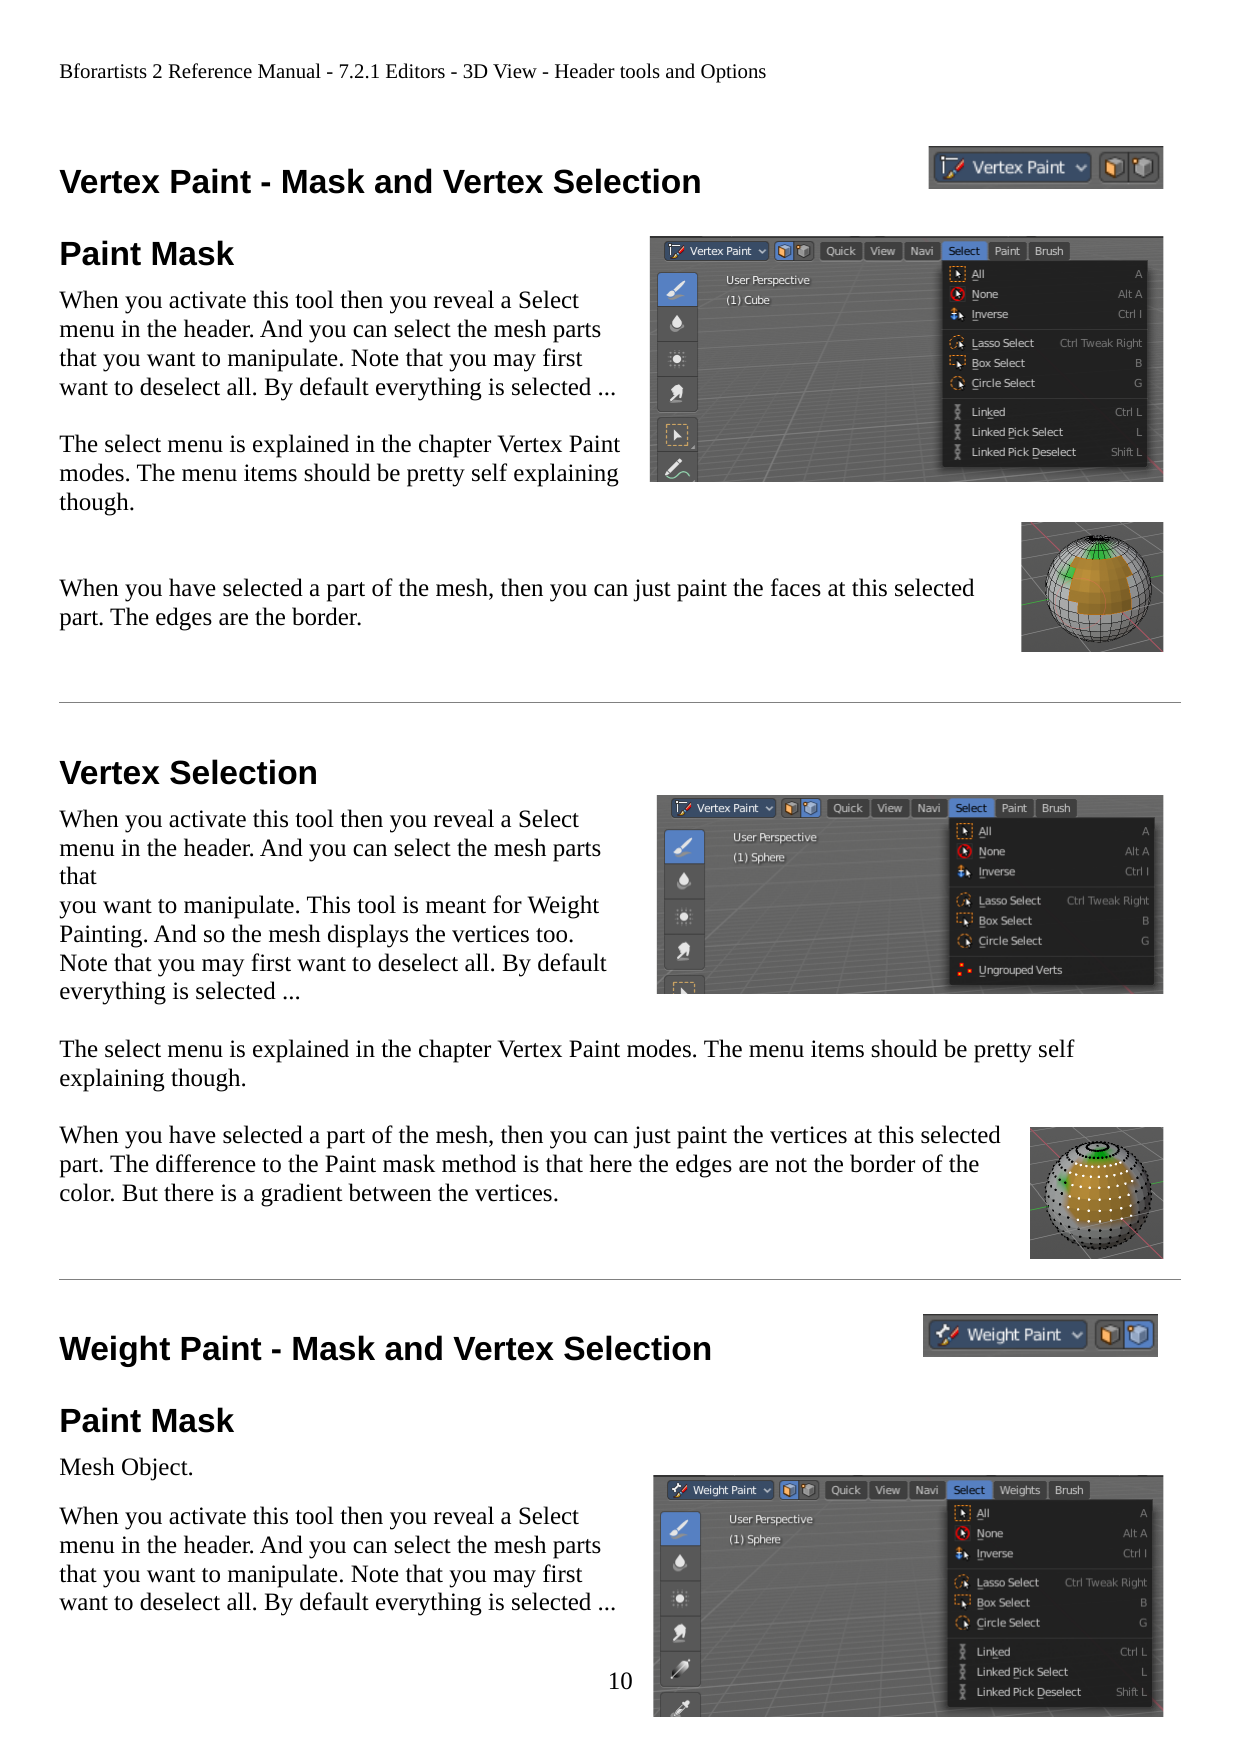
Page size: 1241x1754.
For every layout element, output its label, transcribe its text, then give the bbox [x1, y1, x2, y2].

subtitle Vertex Paint - Mask and Vertex Selection [59, 162, 1181, 201]
text When you have selected a part of the mesh, then you can just paint the vertices at this selected part. The difference to the Paint mask method is that here the edges are not the border of the color. But there is a gradient between the vertices. [59, 1120, 1181, 1206]
text When you activate this tool then you reveal a Select menu in the header. And you can select the mesh parts that you want to manipulate. Note that you may first want to deselect all. By default everything is selected ... [59, 1501, 653, 1616]
text Mesh Object. [59, 1452, 1181, 1481]
subtitle Vertex Selection [59, 753, 1181, 791]
text you want to manipulate. This tool is meant for Weight Painting. And so the mesh displays the vertices too. [59, 890, 656, 948]
text The select menu is explained in the chapter Vertex Paint modes. The menu items should be pretty self explaining though. [59, 429, 1181, 515]
subtitle Paint Mask [59, 234, 1181, 273]
text The select menu is explained in the chapter Vertex Paint modes. The menu items should be pretty self explaining though. [59, 1034, 1181, 1091]
subtitle Paint Mask [59, 1401, 1181, 1439]
text When you have selected a part of the mesh, then you can just paint the faces at this selected part. The edges are the border. [59, 573, 1021, 630]
picture [923, 1314, 1158, 1357]
picture [928, 146, 1164, 189]
text When you activate this tool then you reveal a Select menu in the header. And you can select the mesh parts that you want to manipulate. Note that you may first want to deselect all. By default everything is selected ... [59, 285, 649, 400]
subtitle Weight Paint - Mask and Vertex Selection [59, 1329, 1181, 1368]
text Note that you may first want to deselect all. By default everything is selected ... [59, 948, 1181, 1005]
picture [649, 236, 1164, 482]
picture [656, 795, 1164, 994]
text When you activate this tool then you reveal a Select menu in the header. And you can select the mesh parts that [59, 804, 656, 890]
picture [1030, 1127, 1164, 1259]
picture [1021, 522, 1164, 652]
picture [653, 1475, 1164, 1717]
